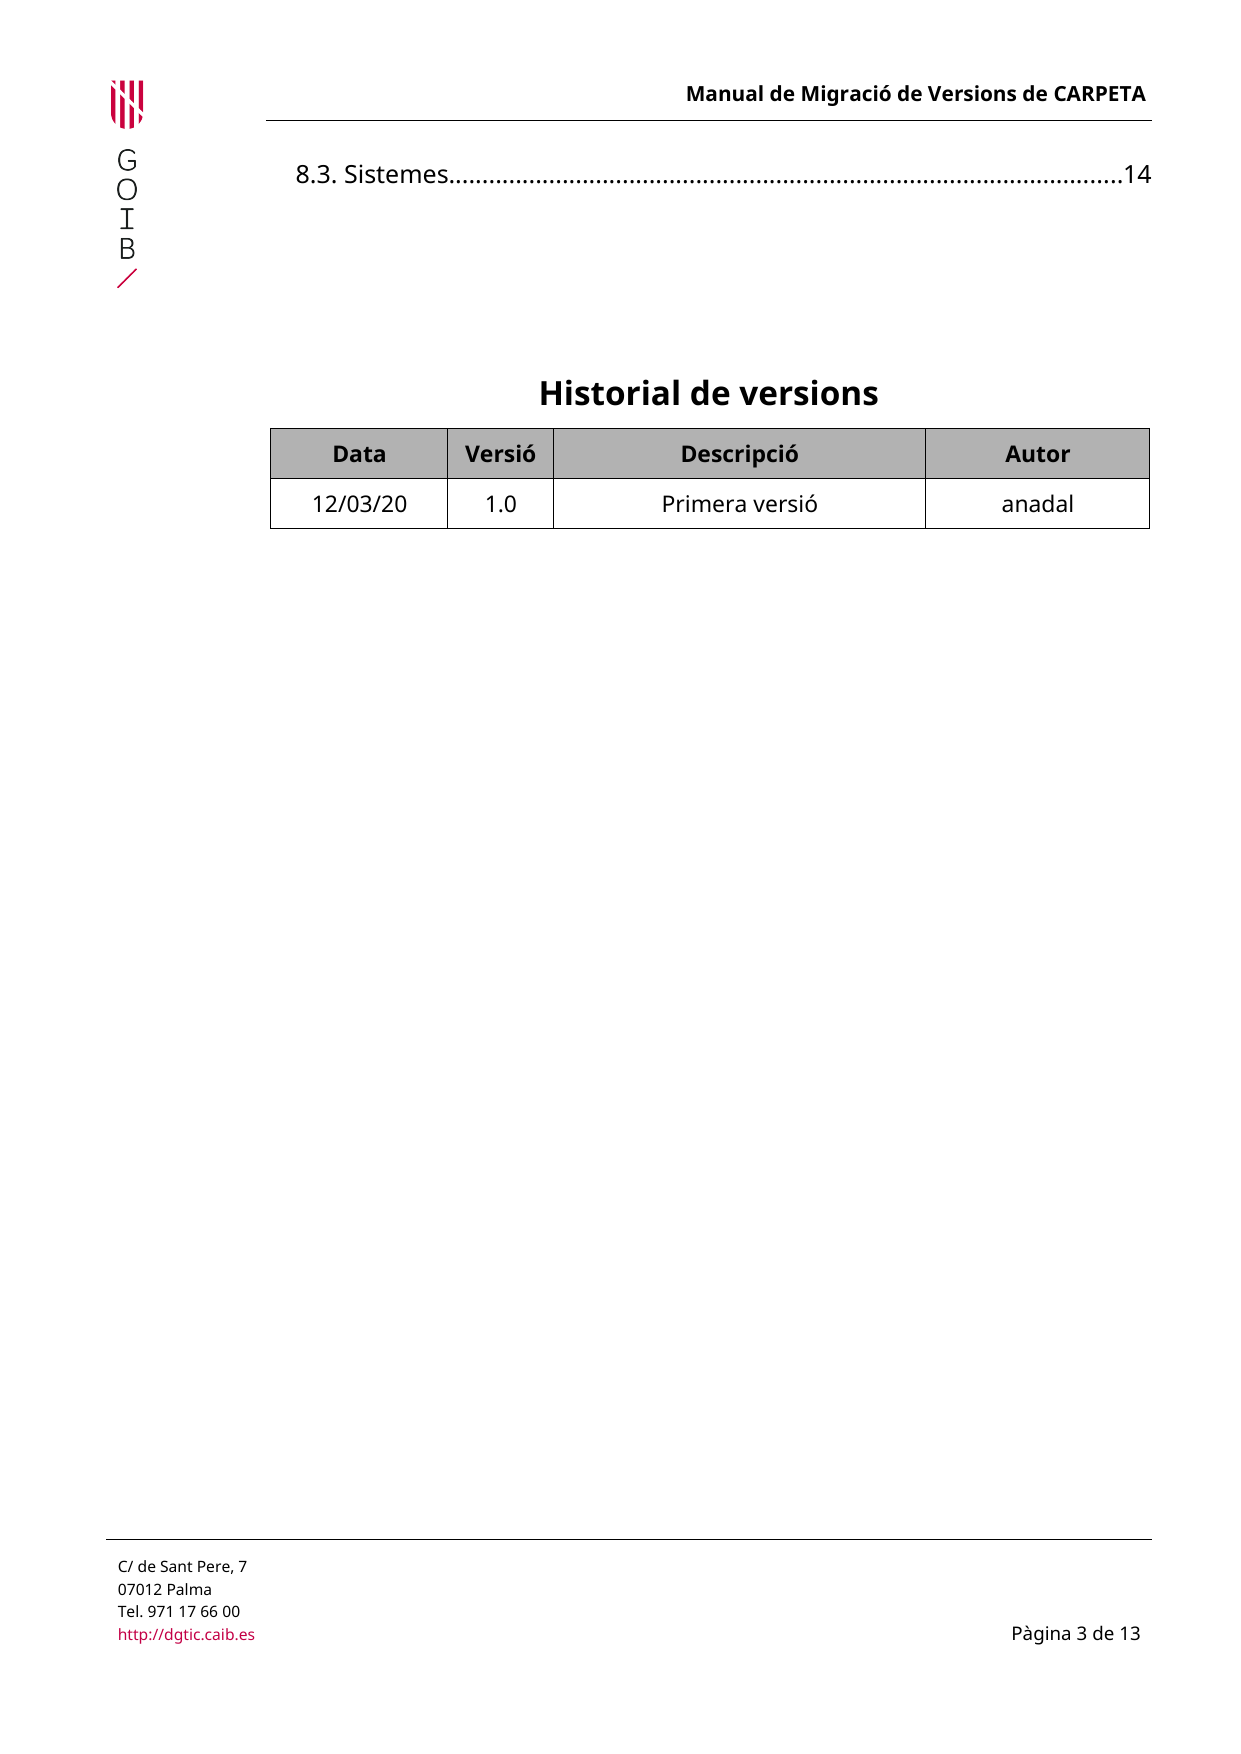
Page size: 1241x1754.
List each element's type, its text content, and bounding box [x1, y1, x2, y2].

table_cell Primera versió [554, 479, 925, 528]
table_header Descripció [554, 429, 925, 478]
table_cell 03/12/20 [271, 479, 447, 528]
text 8.3. Sistemes 14 [295, 156, 1152, 191]
table_cell 1.0 [448, 479, 553, 528]
picture [82, 57, 172, 319]
table_header Data [271, 429, 447, 478]
table_header Autor [926, 429, 1149, 478]
table_cell anadal [926, 479, 1149, 528]
subtitle Historial de versions [266, 370, 1152, 415]
table_header Versió [448, 429, 553, 478]
